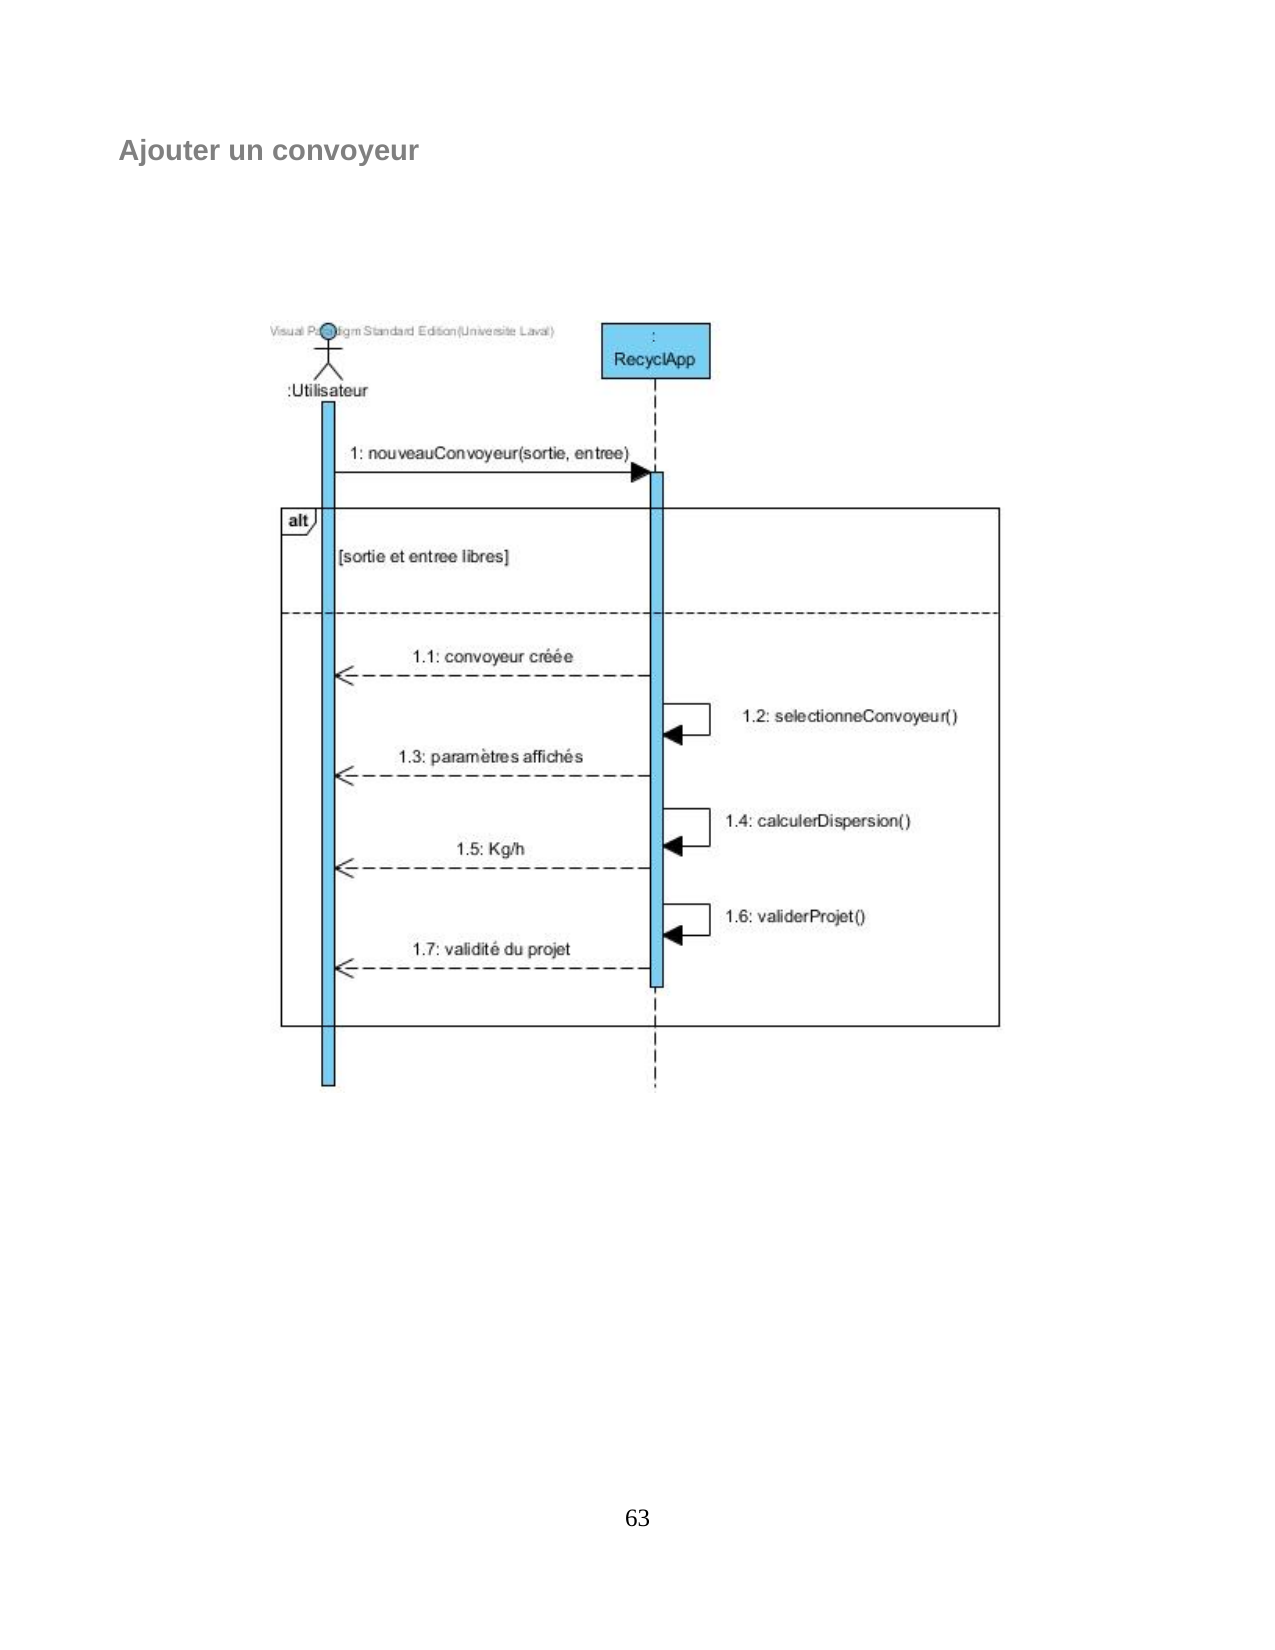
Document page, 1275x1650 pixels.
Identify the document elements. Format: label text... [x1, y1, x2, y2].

subtitle Ajouter un convoyeur [118, 133, 1157, 166]
picture [270, 320, 1005, 1093]
